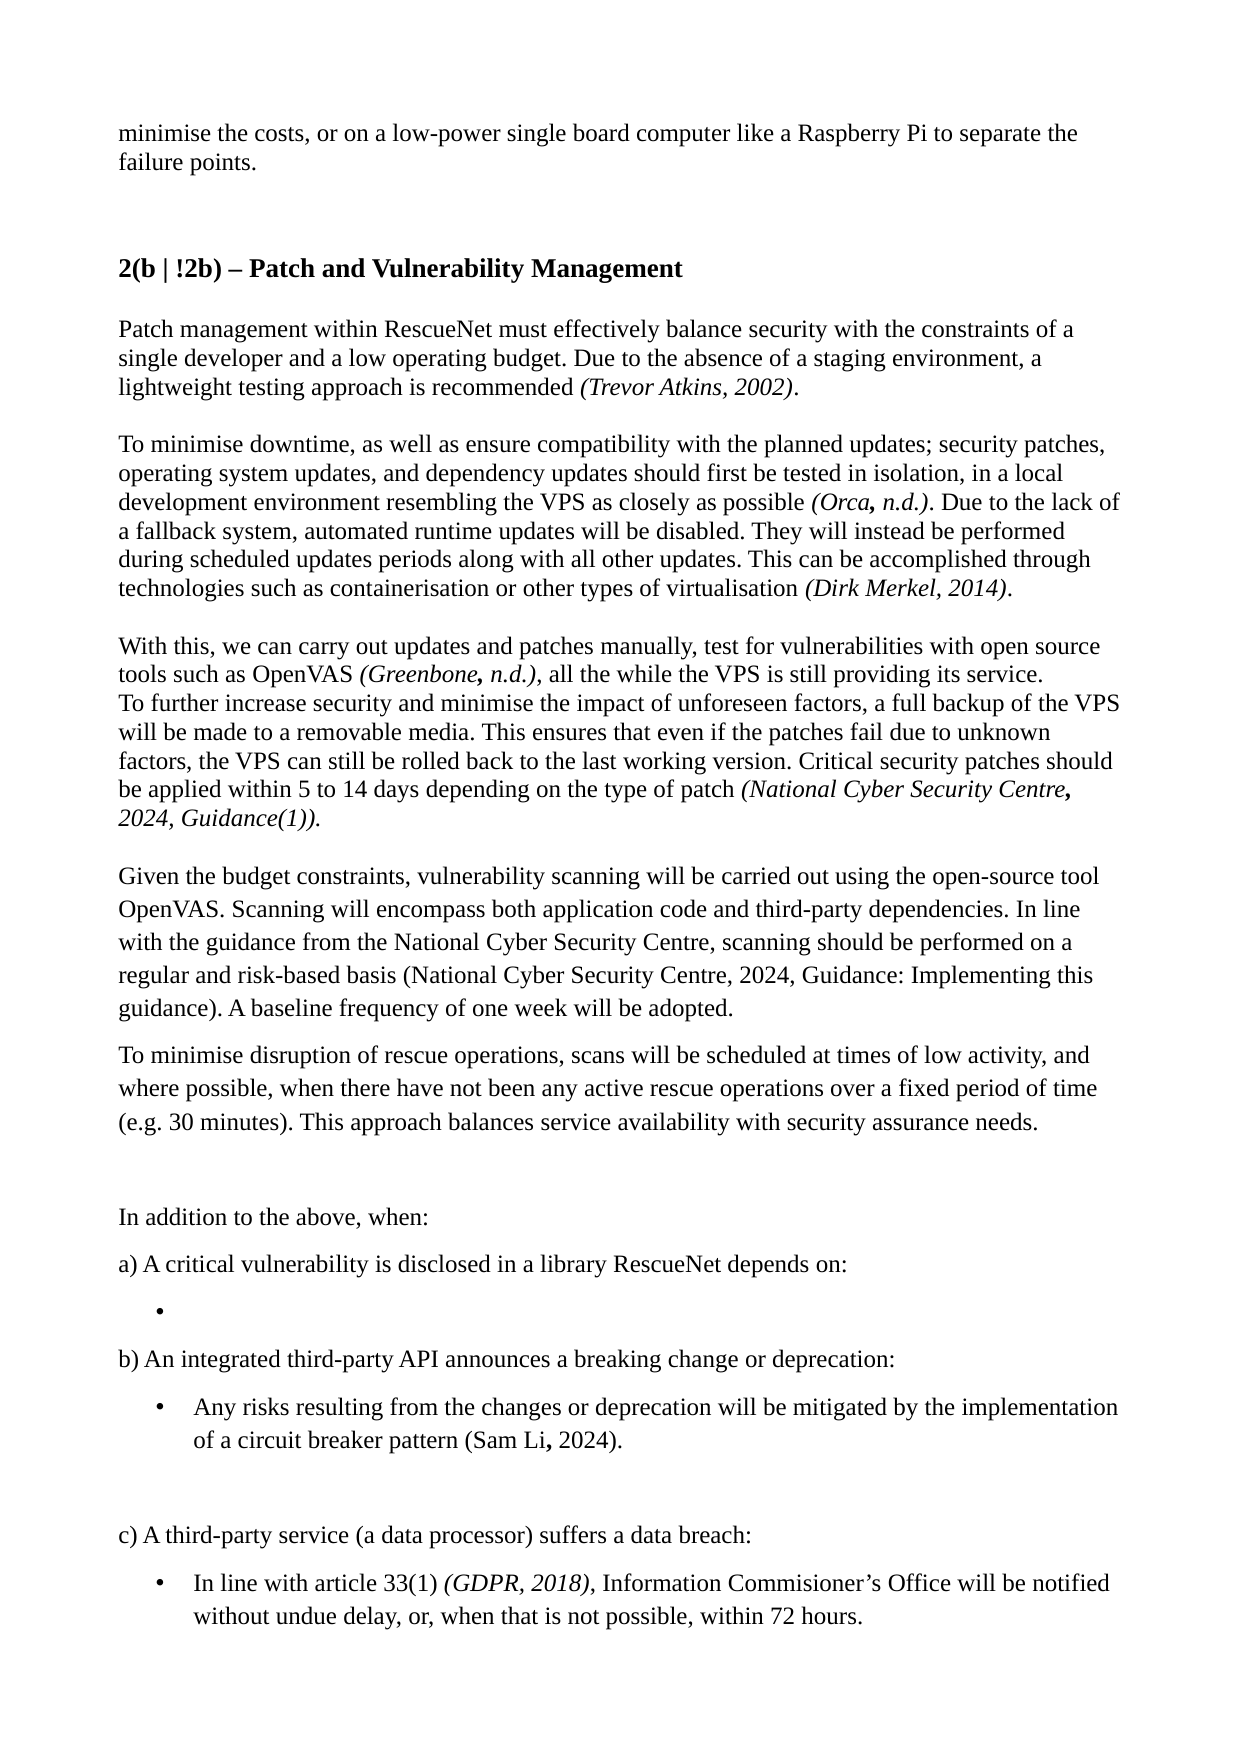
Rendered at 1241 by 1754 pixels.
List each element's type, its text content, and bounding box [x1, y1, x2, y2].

text a) A critical vulnerability is disclosed in a library RescueNet depends on: [118, 1249, 1122, 1278]
list In line with article 33(1) (GDPR, 2018), Information Commisioner’s Office will be notified without undue delay, or, when that is not possible, within 72 hours. [156, 1568, 1122, 1630]
text In addition to the above, when: [118, 1202, 1122, 1231]
text To further increase security and minimise the impact of unforeseen factors, a full backup of the VPS will be made to a removable media. This ensures that even if the patches fail due to unknown factors, the VPS can still be rolled back to the last working version. Critical security patches should be applied within 5 to 14 days depending on the type of patch (National Cyber Security Centre, 2024, Guidance(1)). [118, 688, 1122, 832]
text b) An integrated third-party API announces a breaking change or deprecation: [118, 1344, 1122, 1373]
text minimise the costs, or on a low-power single board computer like a Raspberry Pi to separate the failure points. [118, 118, 1122, 176]
text Given the budget constraints, vulnerability scanning will be carried out using the open-source tool OpenVAS. Scanning will encompass both application code and third-party dependencies. In line with the guidance from the National Cyber Security Centre, scanning should be performed on a regular and risk-based basis (National Cyber Security Centre, 2024, Guidance: Implementing this guidance). A baseline frequency of one week will be adopted. [118, 861, 1122, 1022]
list Any risks resulting from the changes or deprecation will be mitigated by the implementation of a circuit breaker pattern (Sam Li, 2024). [156, 1392, 1122, 1454]
text To minimise disruption of rescue operations, scans will be scheduled at times of low activity, and where possible, when there have not been any active rescue operations over a fixed period of time (e.g. 30 minutes). This approach balances service availability with security assurance needs. [118, 1041, 1122, 1135]
text c) A third-party service (a data processor) suffers a data breach: [118, 1520, 1122, 1549]
text Patch management within RescueNet must effectively balance security with the constraints of a single developer and a low operating budget. Due to the absence of a staging environment, a lightweight testing approach is recommended (Trevor Atkins, 2002). [118, 314, 1122, 401]
text 2(b | !2b) – Patch and Vulnerability Management [118, 252, 1122, 283]
text To minimise downtime, as well as ensure compatibility with the planned updates; security patches, operating system updates, and dependency updates should first be tested in isolation, in a local development environment resembling the VPS as closely as possible (Orca, n.d.). Due to the lack of a fallback system, automated runtime updates will be disabled. They will instead be performed during scheduled updates periods along with all other updates. This can be accomplished through technologies such as containerisation or other types of virtualisation (Dirk Merkel, 2014). [118, 429, 1122, 602]
text With this, we can carry out updates and patches manually, test for vulnerabilities with open source tools such as OpenVAS (Greenbone, n.d.), all the while the VPS is still providing its service. [118, 631, 1122, 688]
